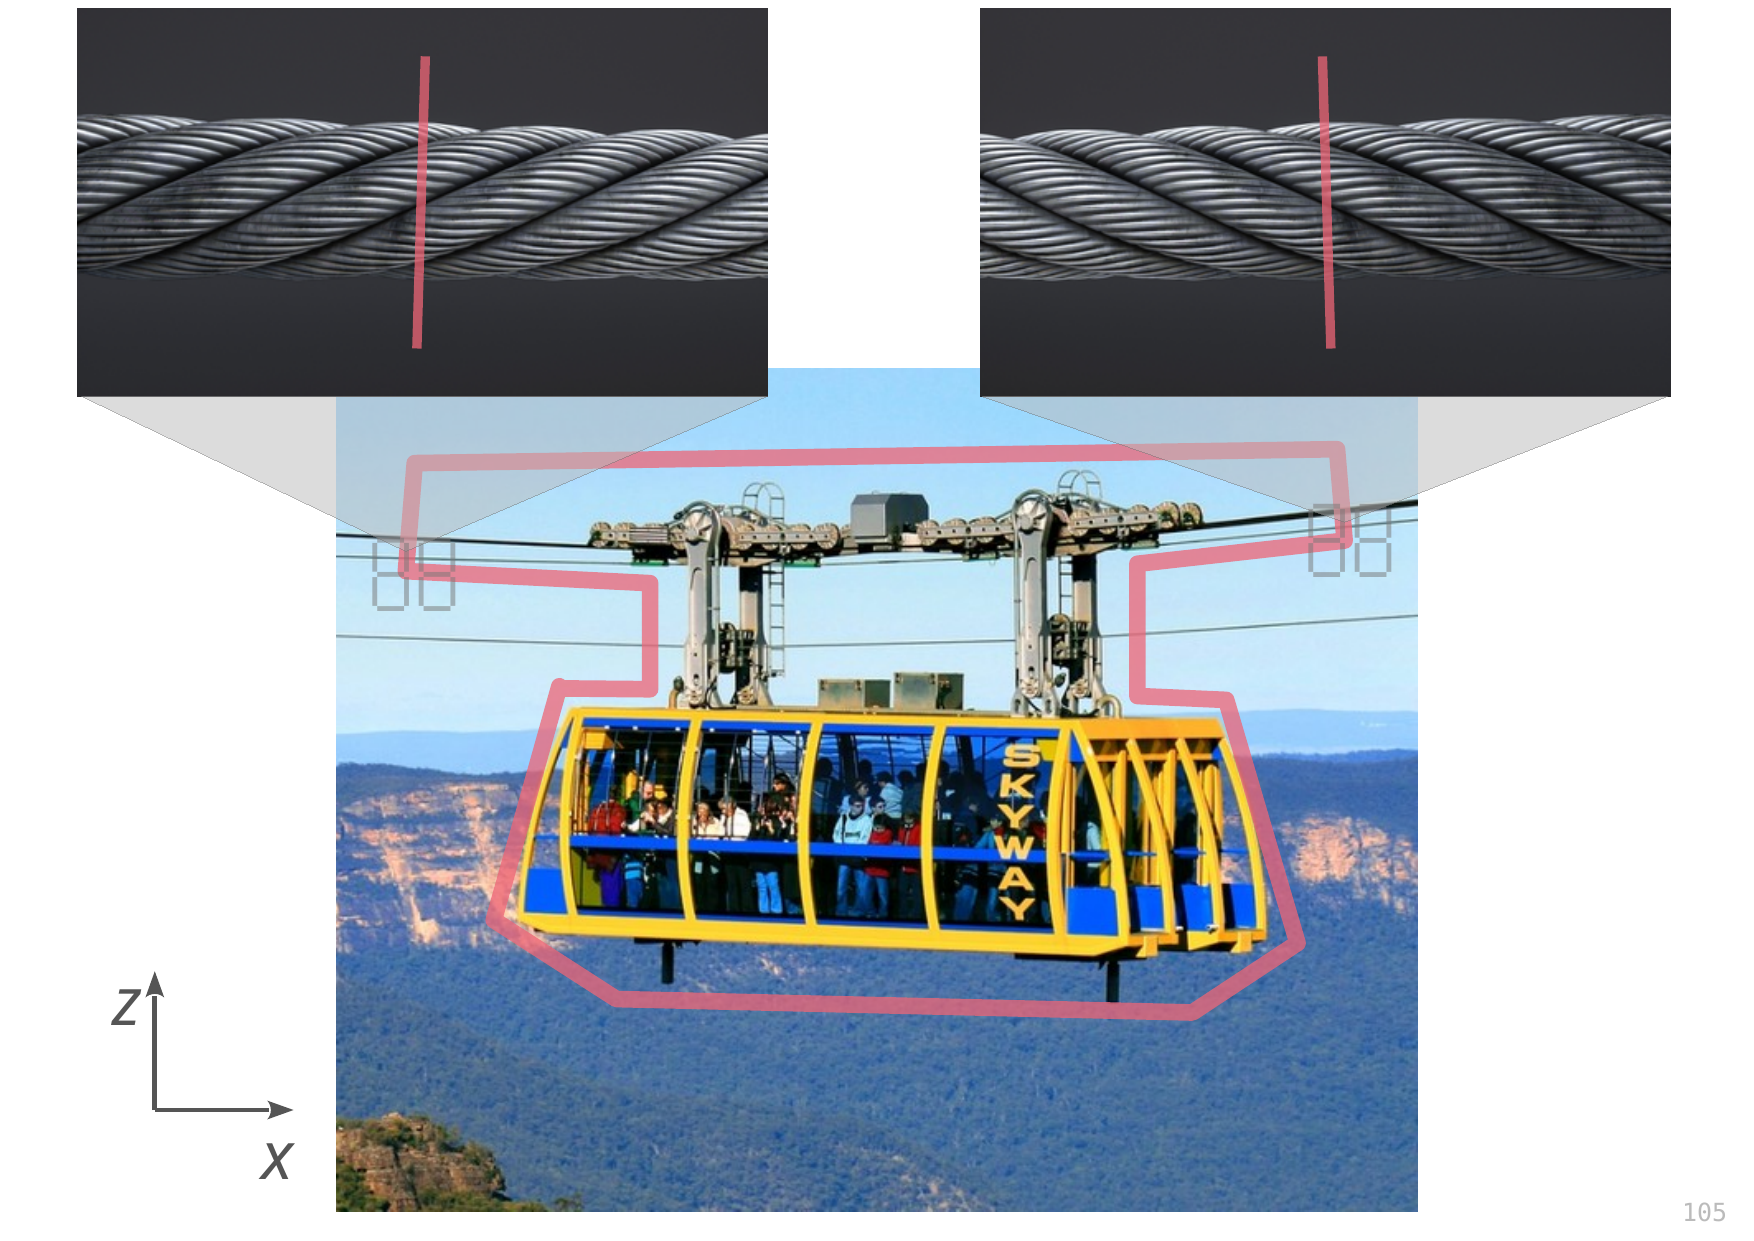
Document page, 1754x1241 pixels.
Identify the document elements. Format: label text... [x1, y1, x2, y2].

text_box [982, 396, 1668, 502]
picture [481, 461, 1287, 1004]
text_box  [350, 496, 481, 612]
text_box z [97, 946, 143, 1029]
text_box x [246, 1101, 291, 1183]
picture [336, 494, 1418, 1213]
picture [77, 8, 1671, 451]
text_box [81, 396, 768, 525]
text_box  [1286, 462, 1417, 578]
